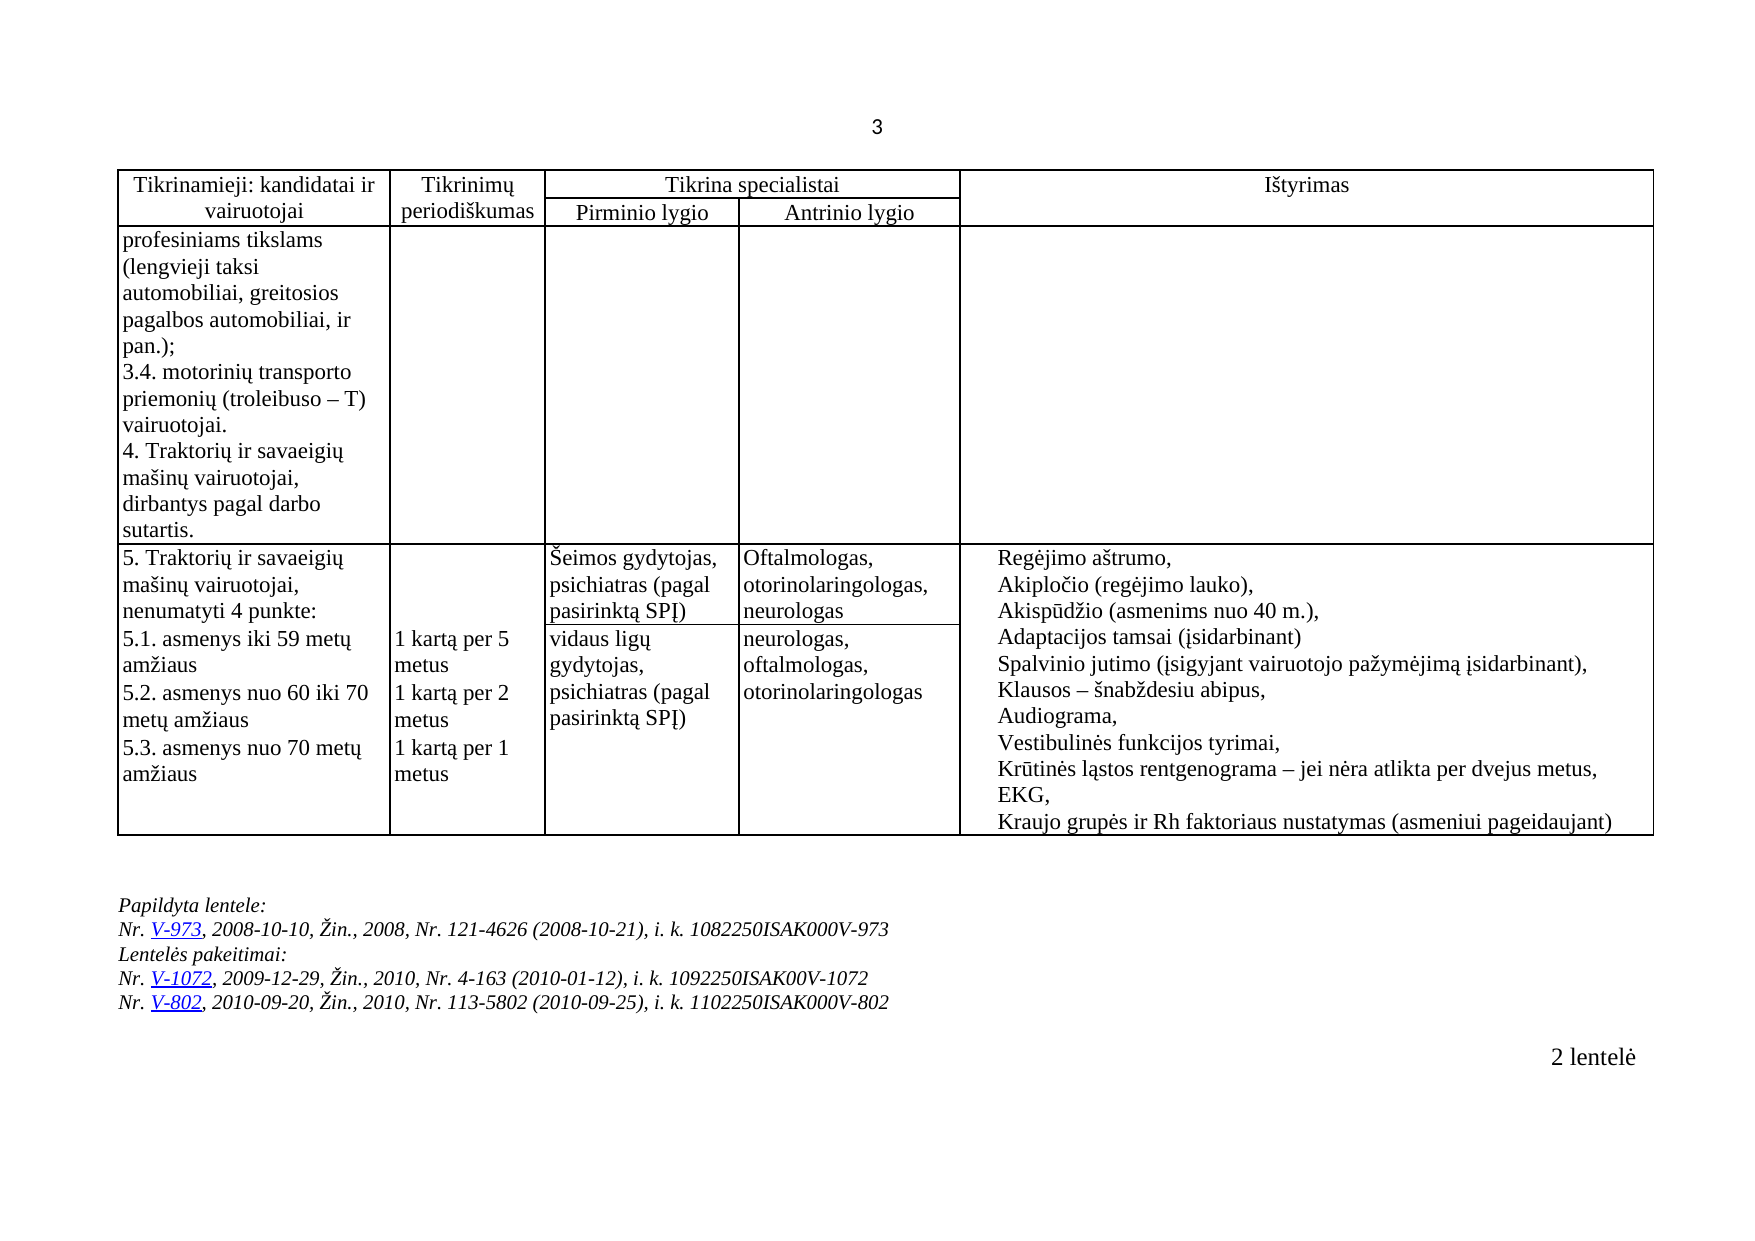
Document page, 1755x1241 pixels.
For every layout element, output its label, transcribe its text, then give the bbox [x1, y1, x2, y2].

table_cell Antrinio lygio [740, 199, 959, 225]
table_cell Regėjimo aštrumo, Akipločio (regėjimo lauko), Akispūdžio (asmenims nuo 40 m.), Adaptacijos tamsai (įsidarbinant) Spalvinio jutimo (įsigyjant vairuotojo pažymėjimą įsidarbinant), Klausos – šnabždesiu abipus, Audiograma, Vestibulinės funkcijos tyrimai, Krūtinės ląstos rentgenograma – jei nėra atlikta per dvejus metus, EKG, Kraujo grupės ir Rh faktoriaus nustatymas (asmeniui pageidaujant) [961, 545, 1653, 834]
table_cell [961, 227, 1653, 543]
table_header Tikrinimų periodiškumas [391, 171, 544, 225]
table_cell profesiniams tikslams (lengvieji taksi automobiliai, greitosios pagalbos automobiliai, ir pan.); 3.4. motorinių transporto priemonių (troleibuso – T) vairuotojai. 4. Traktorių ir savaeigių mašinų vairuotojai, dirbantys pagal darbo sutartis. [119, 227, 389, 543]
table_cell 5.2. asmenys nuo 60 iki 70 metų amžiaus [119, 678, 389, 732]
text Nr. V-973, 2008-10-10, Žin., 2008, Nr. 121-4626 (2008-10-21), i. k. 1082250ISAK000V-973 [118, 917, 1636, 941]
table_cell [391, 227, 544, 543]
table_cell 1 kartą per 2 metus [391, 678, 544, 732]
table_cell 5.1. asmenys iki 59 metų amžiaus [119, 624, 389, 678]
text Papildyta lentele: [118, 893, 1636, 917]
table_cell Pirminio lygio [546, 199, 738, 225]
table_cell vidaus ligų gydytojas, psichiatras (pagal pasirinktą SPĮ) [546, 625, 738, 834]
text Nr. V-1072, 2009-12-29, Žin., 2010, Nr. 4-163 (2010-01-12), i. k. 1092250ISAK00V-1072 [118, 966, 1636, 989]
table_cell 1 kartą per 5 metus [391, 624, 544, 678]
table_cell neurologas, oftalmologas, otorinolaringologas [740, 625, 959, 834]
text Nr. V-802, 2010-09-20, Žin., 2010, Nr. 113-5802 (2010-09-25), i. k. 1102250ISAK000V-802 [118, 989, 1636, 1014]
table_cell [740, 227, 959, 543]
table_cell 5. Traktorių ir savaeigių mašinų vairuotojai, nenumatyti 4 punkte: [119, 545, 389, 623]
table_cell 1 kartą per 1 metus [391, 732, 544, 834]
table_cell 5.3. asmenys nuo 70 metų amžiaus [119, 732, 389, 834]
table_header Tikrina specialistai [546, 171, 959, 197]
table_cell Oftalmologas, otorinolaringologas, neurologas [740, 545, 959, 623]
text Lentelės pakeitimai: [118, 941, 1636, 966]
text 2 lentelė [118, 1042, 1636, 1071]
table_cell Šeimos gydytojas, psichiatras (pagal pasirinktą SPĮ) [546, 545, 738, 623]
table_header Tikrinamieji: kandidatai ir vairuotojai [119, 171, 389, 225]
table_cell [391, 545, 544, 623]
table_cell [546, 227, 738, 543]
table_header Ištyrimas [961, 171, 1653, 225]
